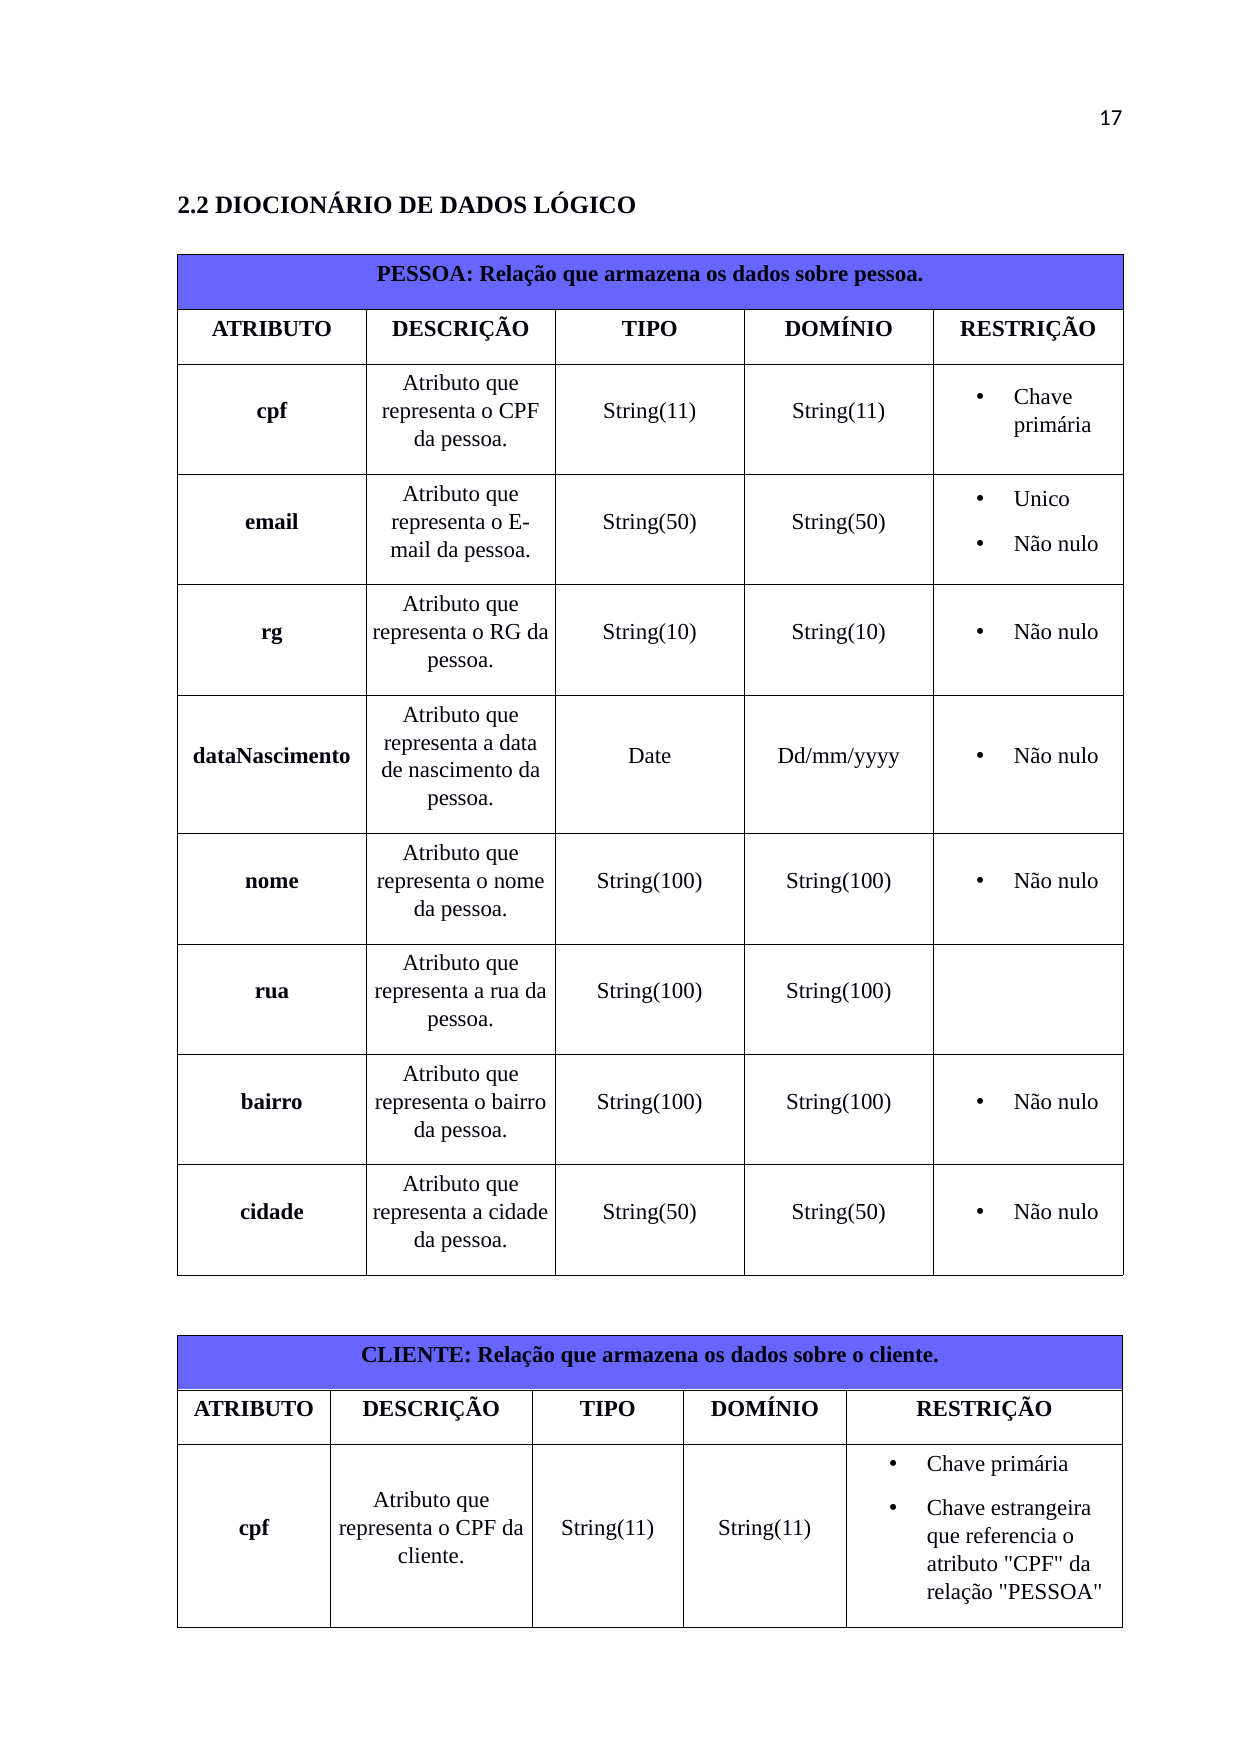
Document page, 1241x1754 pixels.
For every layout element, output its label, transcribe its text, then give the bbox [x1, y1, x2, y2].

table_cell ATRIBUTO [178, 310, 366, 363]
table_cell Dd/mm/yyyy [745, 696, 933, 833]
table_header PESSOA: Relação que armazena os dados sobre pessoa. [178, 255, 1123, 309]
table_cell cpf [178, 365, 366, 474]
table_cell DESCRIÇÃO [331, 1391, 532, 1444]
table_cell String(100) [556, 945, 744, 1054]
table_header CLIENTE: Relação que armazena os dados sobre o cliente. [178, 1336, 1122, 1389]
table_cell TIPO [556, 310, 744, 363]
table_cell rua [178, 945, 366, 1054]
table_cell String(11) [533, 1445, 683, 1627]
table_cell bairro [178, 1055, 366, 1164]
table_cell cidade [178, 1165, 366, 1275]
table_cell String(100) [556, 1055, 744, 1164]
table_cell TIPO [533, 1391, 683, 1444]
table_cell Atributo que representa a rua da pessoa. [367, 945, 555, 1054]
table_cell ATRIBUTO [178, 1391, 330, 1444]
table_cell Chave primária Chave estrangeira que referencia o atributo "CPF" da relação "PESSOA" [847, 1445, 1122, 1627]
table_cell String(11) [684, 1445, 846, 1627]
table_cell Atributo que representa o CPF da cliente. [331, 1445, 532, 1627]
table_cell String(10) [745, 585, 933, 695]
table_cell Atributo que representa o RG da pessoa. [367, 585, 555, 695]
table_cell Atributo que representa o bairro da pessoa. [367, 1055, 555, 1164]
table_cell cpf [178, 1445, 330, 1627]
table_cell Date [556, 696, 744, 833]
table_cell RESTRIÇÃO [847, 1391, 1122, 1444]
table_cell String(10) [556, 585, 744, 695]
table_cell Atributo que representa o E-mail da pessoa. [367, 475, 555, 584]
table_cell Atributo que representa o CPF da pessoa. [367, 365, 555, 474]
table_cell dataNascimento [178, 696, 366, 833]
table_cell [934, 945, 1123, 1054]
table_cell String(100) [745, 834, 933, 943]
table_cell String(50) [745, 1165, 933, 1275]
table_cell Não nulo [934, 1165, 1123, 1275]
table_cell Chave primária [934, 365, 1123, 474]
table_cell String(50) [556, 1165, 744, 1275]
table_cell String(50) [556, 475, 744, 584]
table_cell String(100) [745, 945, 933, 1054]
table_cell Não nulo [934, 696, 1123, 833]
table_cell String(11) [556, 365, 744, 474]
table_cell RESTRIÇÃO [934, 310, 1123, 363]
table_cell Unico Não nulo [934, 475, 1123, 584]
table_cell DESCRIÇÃO [367, 310, 555, 363]
table_cell String(100) [556, 834, 744, 943]
table_cell String(11) [745, 365, 933, 474]
table_cell Não nulo [934, 585, 1123, 695]
table_cell Não nulo [934, 1055, 1123, 1164]
table_cell DOMÍNIO [684, 1391, 846, 1444]
table_cell String(50) [745, 475, 933, 584]
table_cell Não nulo [934, 834, 1123, 943]
table_cell rg [178, 585, 366, 695]
subtitle 2.2 DIOCIONÁRIO DE DADOS LÓGICO [177, 190, 1122, 219]
table_cell email [178, 475, 366, 584]
table_cell nome [178, 834, 366, 943]
table_cell Atributo que representa o nome da pessoa. [367, 834, 555, 943]
table_cell String(100) [745, 1055, 933, 1164]
table_cell DOMÍNIO [745, 310, 933, 363]
table_cell Atributo que representa a data de nascimento da pessoa. [367, 696, 555, 833]
table_cell Atributo que representa a cidade da pessoa. [367, 1165, 555, 1275]
